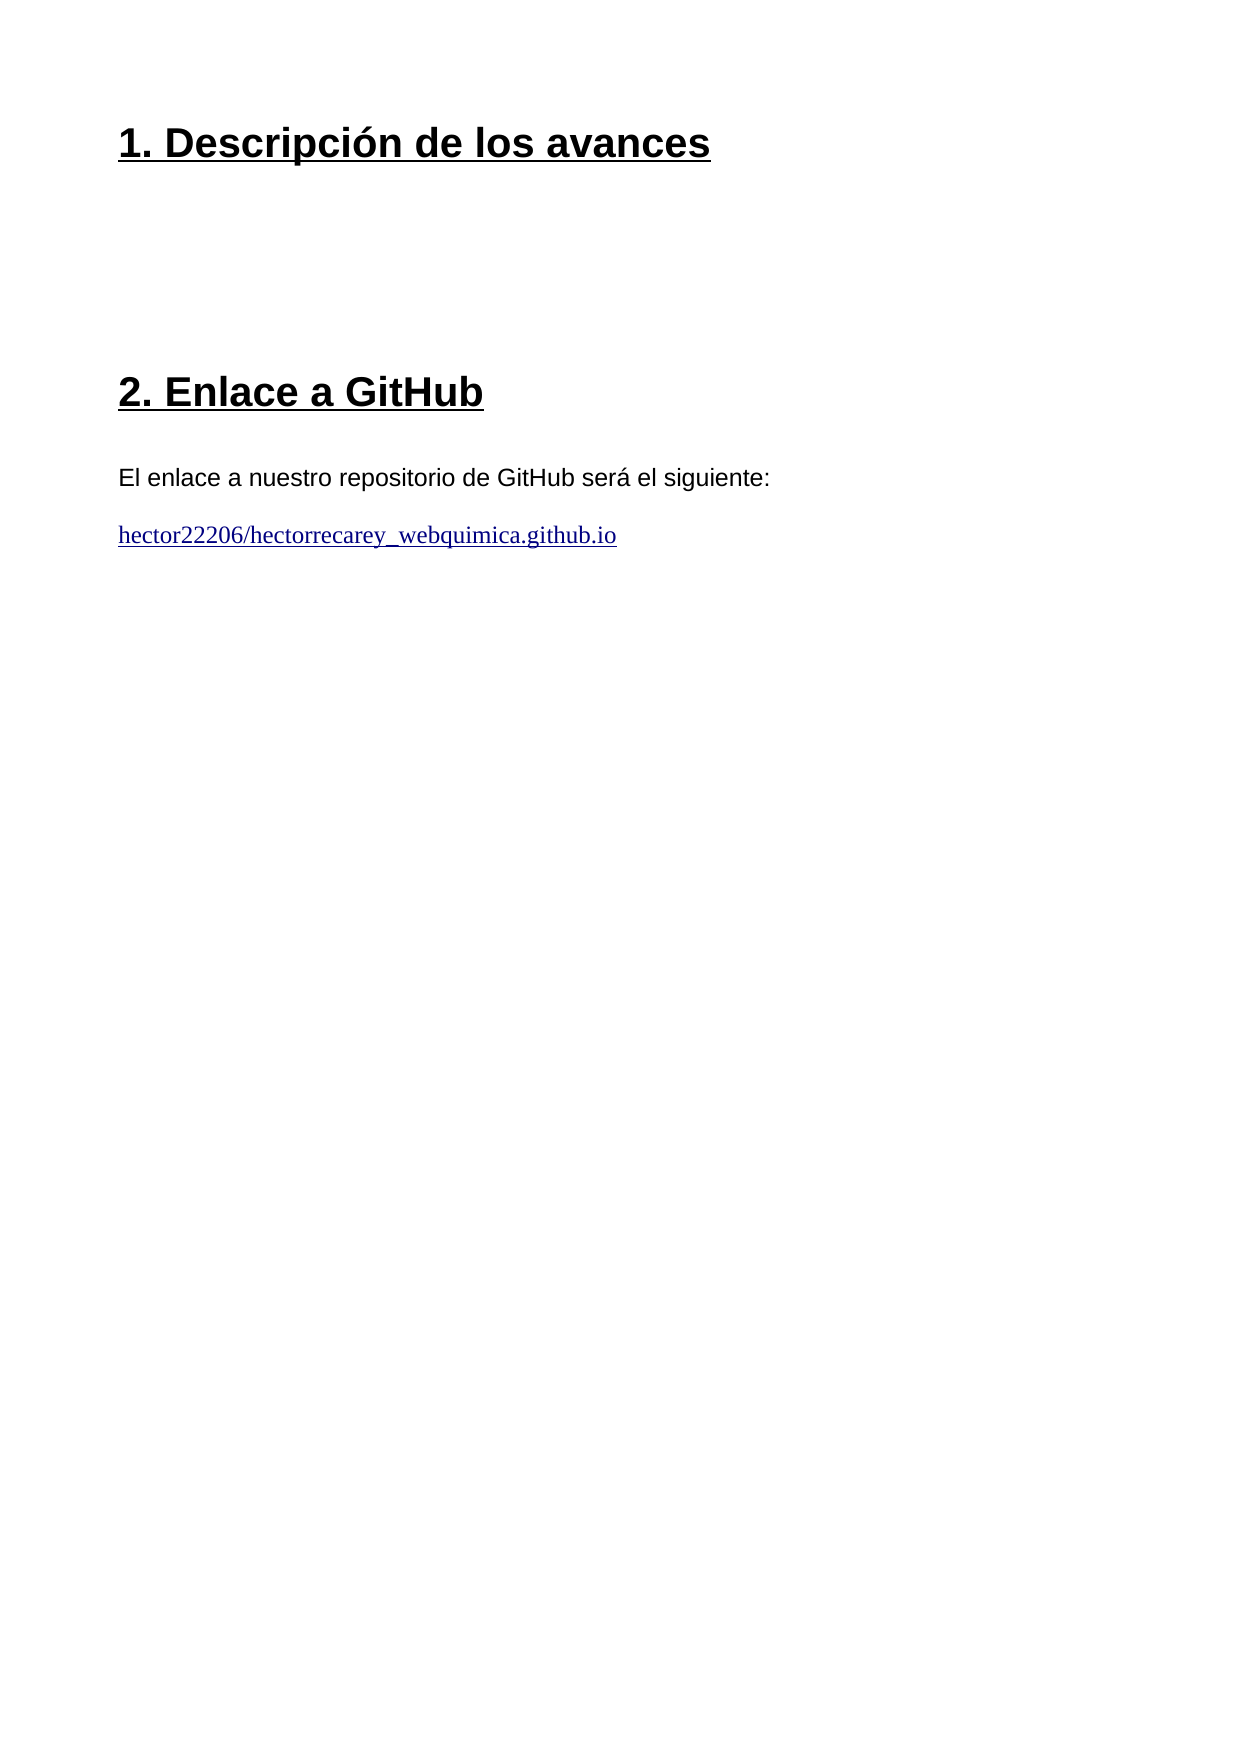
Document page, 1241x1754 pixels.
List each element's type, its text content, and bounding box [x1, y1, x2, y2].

text 1. Descripción de los avances [118, 118, 1122, 166]
text hector22206/hectorrecarey_webquimica.github.io [118, 521, 1122, 549]
text 2. Enlace a GitHub [118, 367, 1122, 415]
text El enlace a nuestro repositorio de GitHub será el siguiente: [118, 463, 1122, 492]
